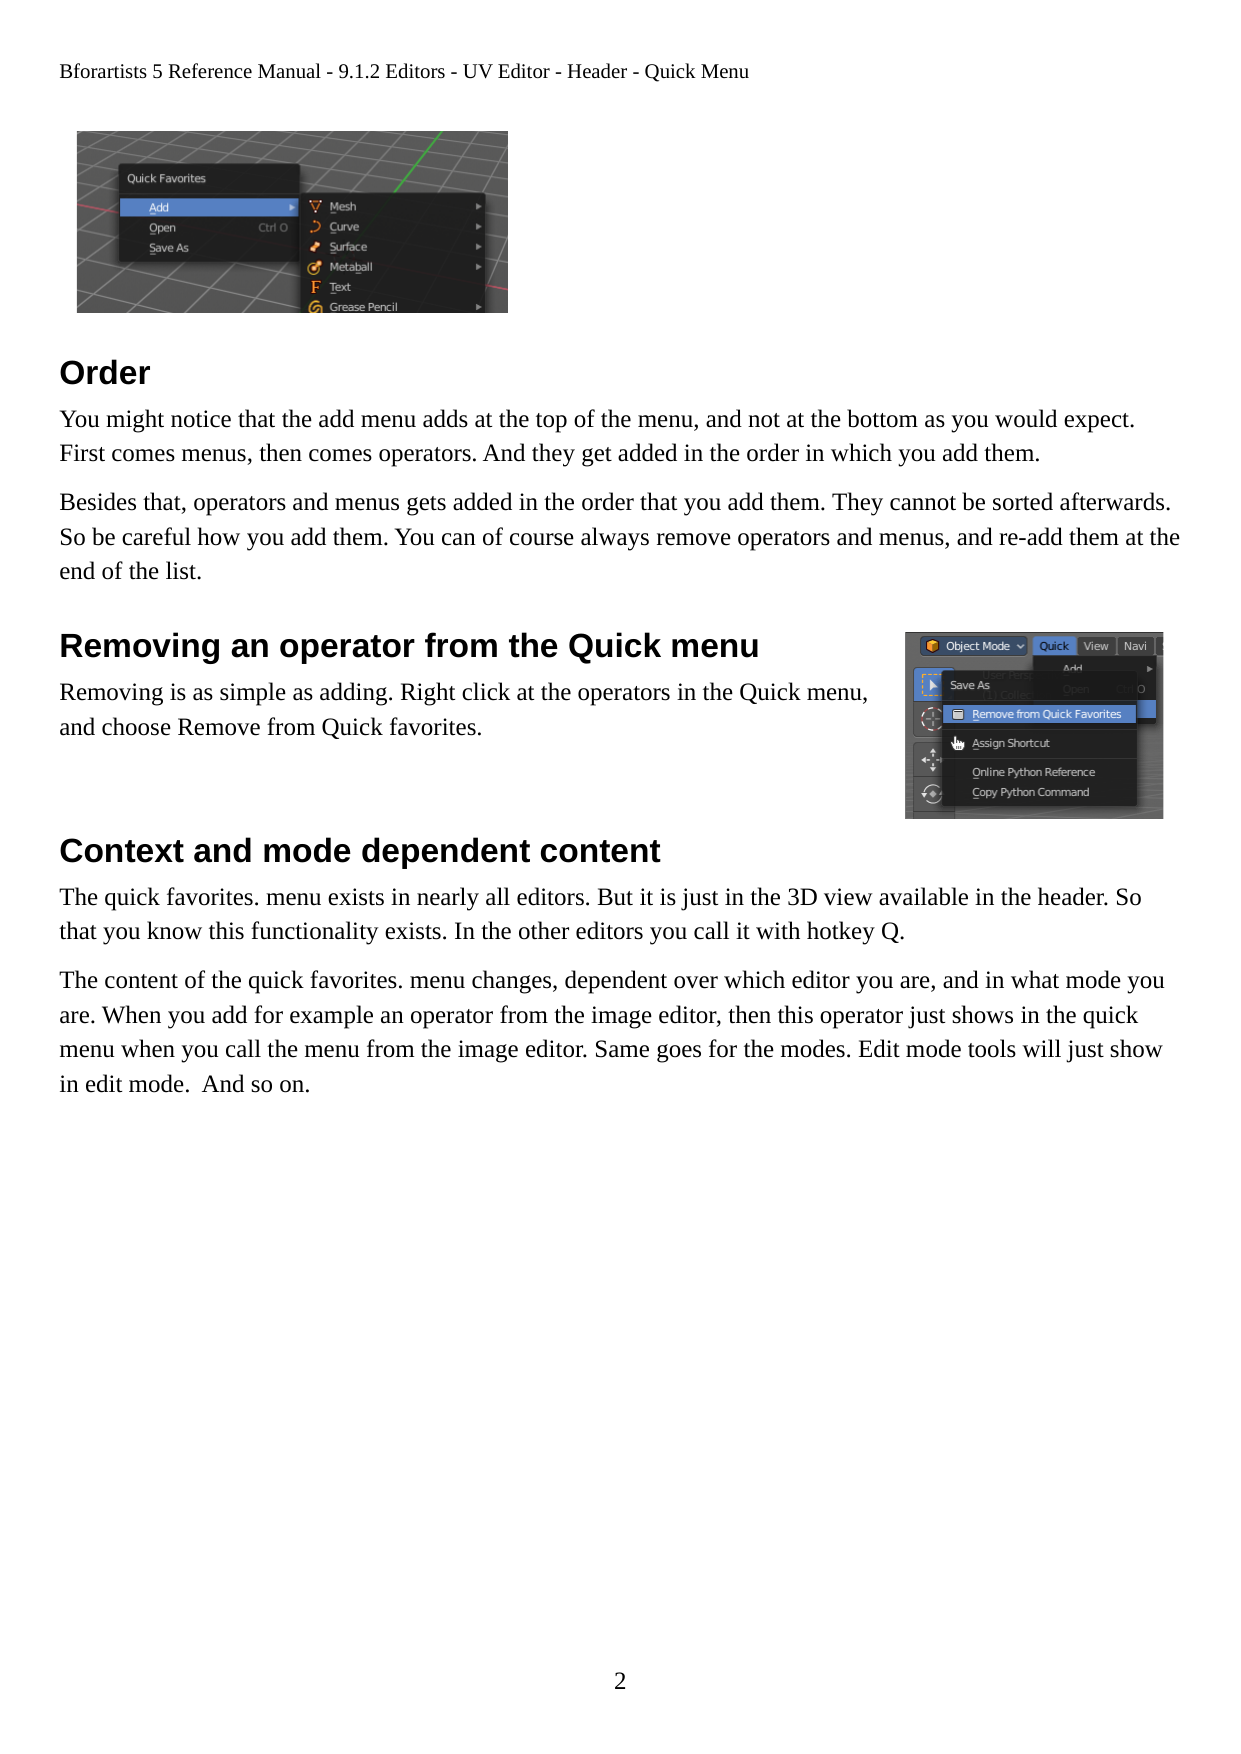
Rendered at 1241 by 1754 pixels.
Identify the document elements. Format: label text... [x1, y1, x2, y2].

text Besides that, operators and menus gets added in the order that you add them. They cannot be sorted afterwards. So be careful how you add them. You can of course always remove operators and menus, and re-add them at the end of the list. [59, 487, 1181, 585]
picture [76, 131, 508, 313]
subtitle Order [59, 353, 1181, 391]
text The quick favorites. menu exists in nearly all editors. But it is just in the 3D view available in the header. So that you know this functionality exists. In the other editors you call it with hotkey Q. [59, 882, 1181, 945]
text You might notice that the add menu adds at the top of the menu, and not at the bottom as you would expect. First comes menus, then comes operators. And they get added in the order in which you add them. [59, 404, 1181, 467]
text Removing is as simple as adding. Right click at the operators in the Quick menu, and choose Remove from Quick favorites. [59, 677, 905, 741]
text The content of the quick favorites. menu changes, dependent over which editor you are, and in what mode you are. When you add for example an operator from the image editor, then this operator just shows in the quick menu when you call the menu from the image editor. Same goes for the modes. Edit mode tools will just show in edit mode. And so on. [59, 965, 1181, 1098]
subtitle Removing an operator from the Quick menu [59, 626, 1181, 665]
picture [905, 632, 1164, 819]
subtitle Context and mode dependent content [59, 831, 1181, 869]
